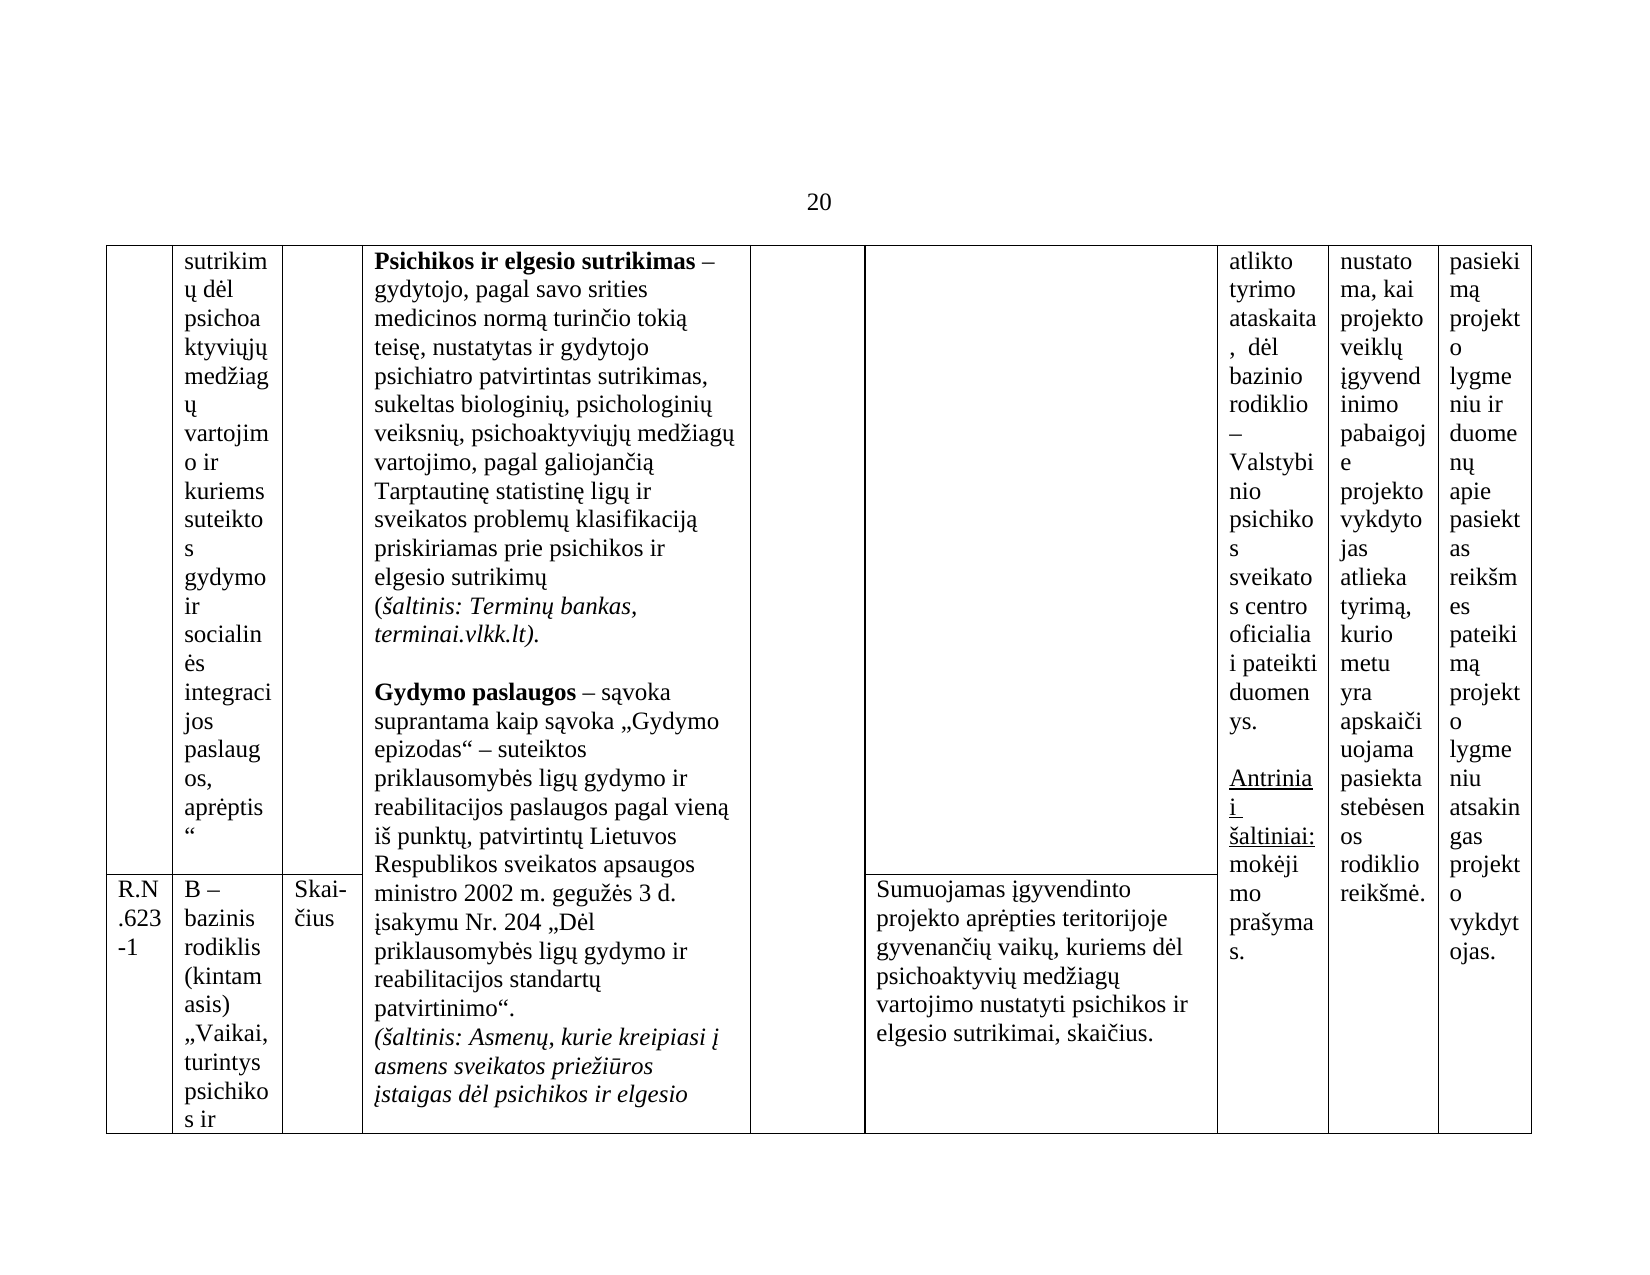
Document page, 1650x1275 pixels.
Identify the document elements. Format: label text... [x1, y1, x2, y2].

table_cell nustatoma, kai projekto veiklų įgyvendinimo pabaigoje projekto vykdytojas atlieka tyrimą, kurio metu yra apskaičiuojama pasiekta stebėsenos rodiklio reikšmė. [1329, 246, 1438, 1133]
table_cell B – bazinis rodiklis (kintamasis) „Vaikai, turintys psichikos ir [173, 875, 282, 1133]
table_cell Skai- čius [283, 875, 362, 1133]
table_cell R.N.623-1 [107, 875, 172, 1133]
table_cell [107, 246, 172, 873]
table_cell Sumuojamas įgyvendinto projekto aprėpties teritorijoje gyvenančių vaikų, kuriems dėl psichoaktyvių medžiagų vartojimo nustatyti psichikos ir elgesio sutrikimai, skaičius. [866, 875, 1217, 1133]
table_cell [283, 246, 362, 873]
table_cell atlikto tyrimo ataskaita, dėl bazinio rodiklio – Valstybinio psichikos sveikatos centro oficialiai pateikti duomenys. Antriniai šaltiniai: mokėjimo prašymas. [1218, 246, 1328, 1133]
table_cell Psichikos ir elgesio sutrikimas – gydytojo, pagal savo srities medicinos normą turinčio tokią teisę, nustatytas ir gydytojo psichiatro patvirtintas sutrikimas, sukeltas biologinių, psichologinių veiksnių, psichoaktyviųjų medžiagų vartojimo, pagal galiojančią Tarptautinę statistinę ligų ir sveikatos problemų klasifikaciją priskiriamas prie psichikos ir elgesio sutrikimų (šaltinis: Terminų bankas, terminai.vlkk.lt). Gydymo paslaugos – sąvoka suprantama kaip sąvoka „Gydymo epizodas“ – suteiktos priklausomybės ligų gydymo ir reabilitacijos paslaugos pagal vieną iš punktų, patvirtintų Lietuvos Respublikos sveikatos apsaugos ministro 2002 m. gegužės 3 d. įsakymu Nr. 204 „Dėl priklausomybės ligų gydymo ir reabilitacijos standartų patvirtinimo“. (šaltinis: Asmenų, kurie kreipiasi į asmens sveikatos priežiūros įstaigas dėl psichikos ir elgesio [363, 246, 750, 1133]
table_cell [866, 246, 1217, 873]
table_cell pasiekimą projekto lygmeniu ir duomenų apie pasiektas reikšmes pateikimą projekto lygmeniu atsakingas projekto vykdytojas. [1439, 246, 1531, 1133]
table_cell sutrikimų dėl psichoaktyviųjų medžiagų vartojimo ir kuriems suteiktos gydymo ir socialinės integracijos paslaugos, aprėptis“ [173, 246, 282, 873]
table_cell [751, 246, 864, 1133]
